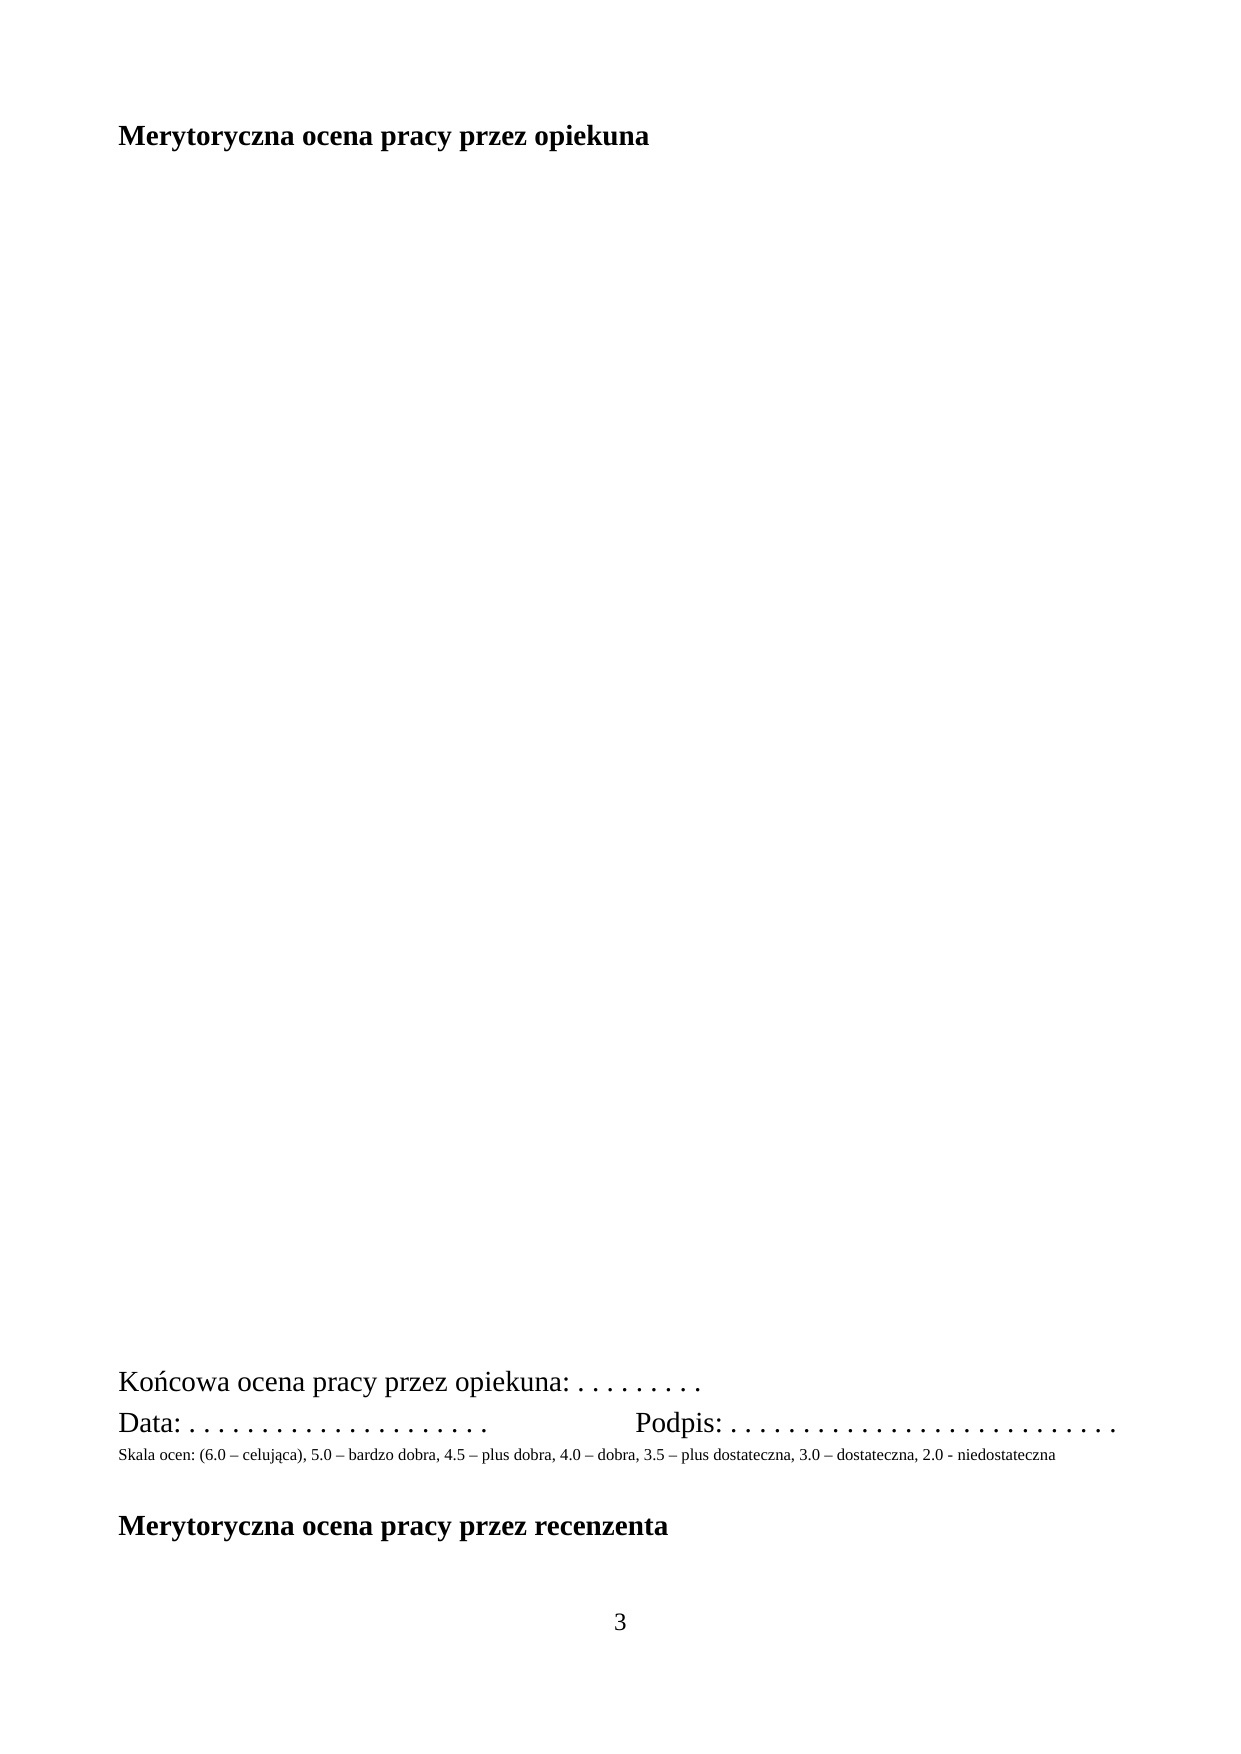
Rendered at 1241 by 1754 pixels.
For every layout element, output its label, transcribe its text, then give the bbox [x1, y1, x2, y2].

text Skala ocen: (6.0 – celująca), 5.0 – bardzo dobra, 4.5 – plus dobra, 4.0 – dobra, 3.5 – plus dostateczna, 3.0 – dostateczna, 2.0 - niedostateczna [118, 1445, 1122, 1464]
text Końcowa ocena pracy przez opiekuna: . . . . . . . . . [118, 1364, 1122, 1398]
text Merytoryczna ocena pracy przez opiekuna [118, 118, 1122, 152]
text Data: . . . . . . . . . . . . . . . . . . . . . Podpis: . . . . . . . . . . . . . . . . . . . . . . . . . . . [118, 1405, 1122, 1438]
text Merytoryczna ocena pracy przez recenzenta [118, 1508, 1122, 1542]
